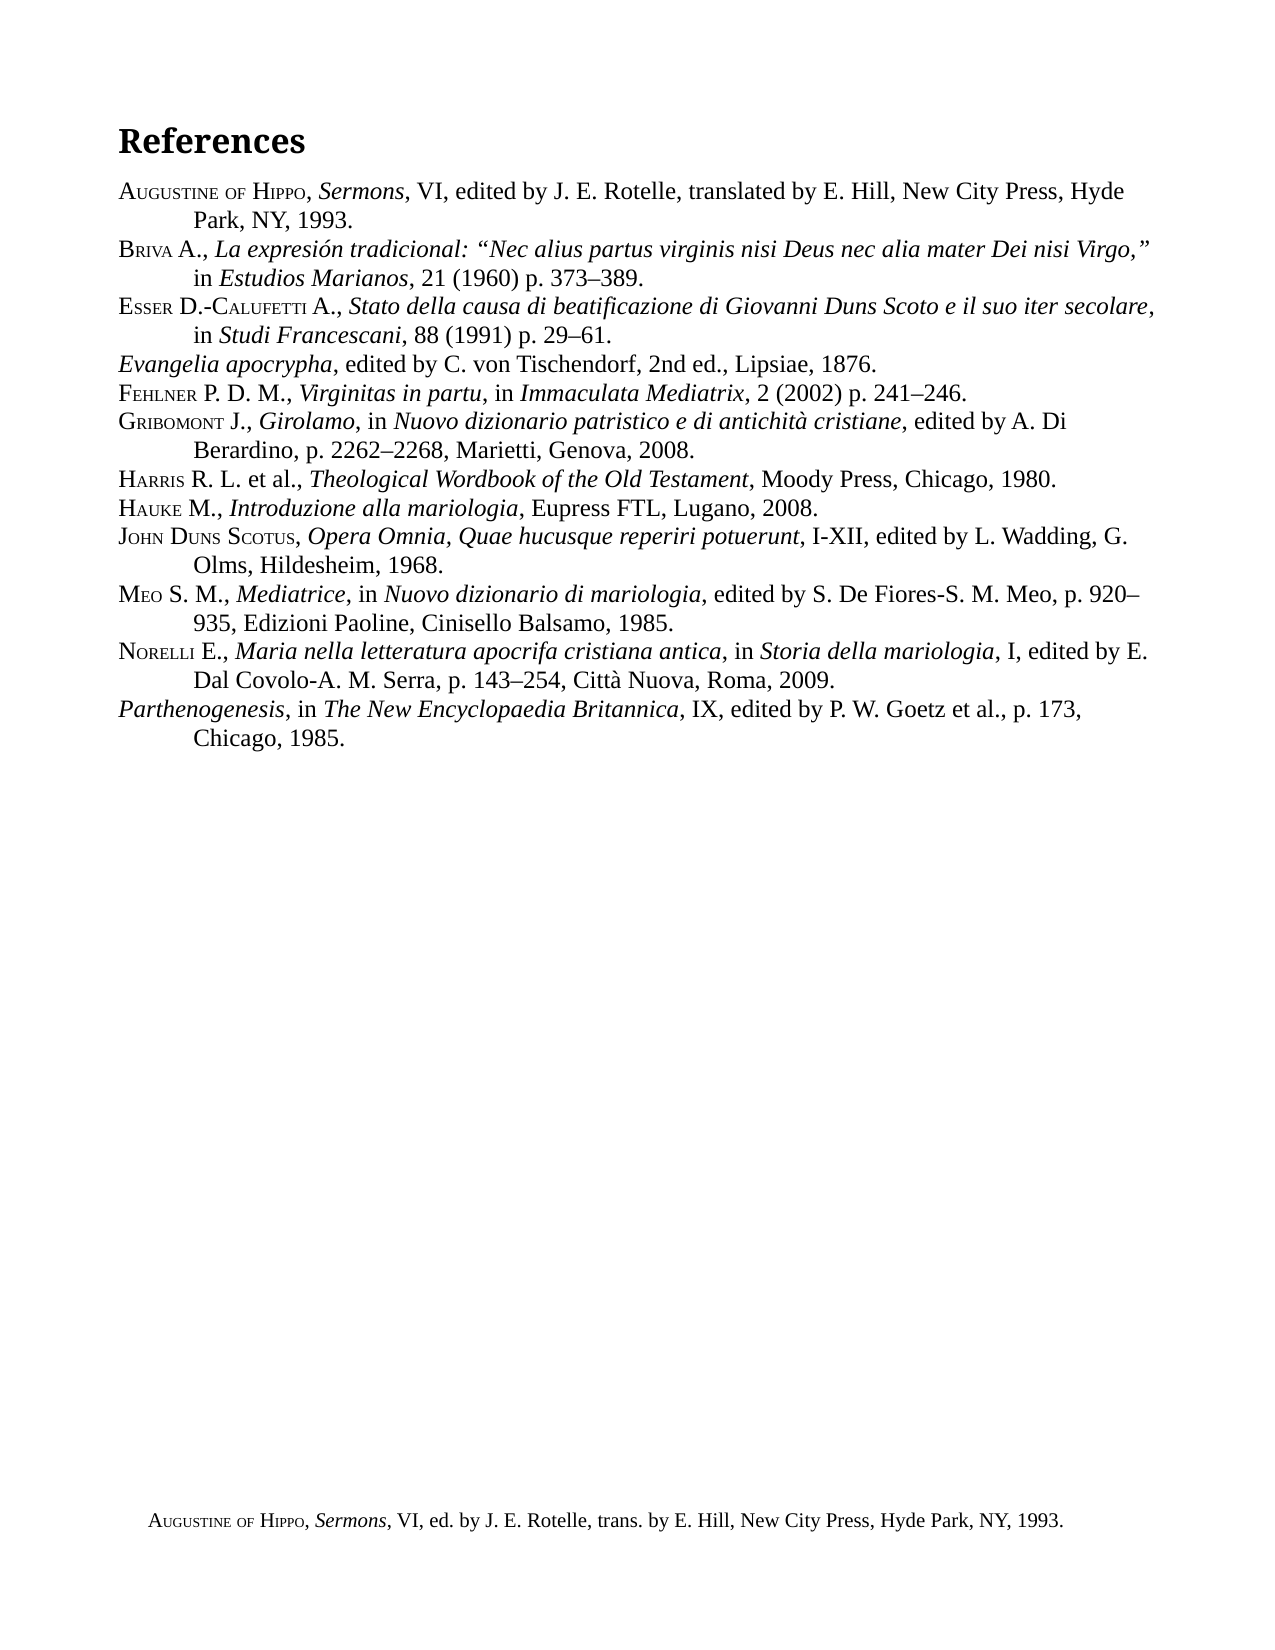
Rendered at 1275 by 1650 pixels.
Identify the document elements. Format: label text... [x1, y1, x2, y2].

text Briva A., La expresión tradicional: “Nec alius partus virginis nisi Deus nec alia mater Dei nisi Virgo,” in Estudios Marianos, 21 (1960) p. 373–389. [118, 234, 1157, 291]
text Evangelia apocrypha, edited by C. von Tischendorf, 2nd ed., Lipsiae, 1876. [118, 349, 1157, 378]
subtitle References [118, 118, 1157, 164]
text Meo S. M., Mediatrice, in Nuovo dizionario di mariologia, edited by S. De Fiores-S. M. Meo, p. 920–935, Edizioni Paoline, Cinisello Balsamo, 1985. [118, 579, 1157, 636]
text Norelli E., Maria nella letteratura apocrifa cristiana antica, in Storia della mariologia, I, edited by E. Dal Covolo-A. M. Serra, p. 143–254, Città Nuova, Roma, 2009. [118, 636, 1157, 694]
text Parthenogenesis, in The New Encyclopaedia Britannica, IX, edited by P. W. Goetz et al., p. 173, Chicago, 1985. [118, 694, 1157, 751]
text Harris R. L. et al., Theological Wordbook of the Old Testament, Moody Press, Chicago, 1980. [118, 464, 1157, 493]
text John Duns Scotus, Opera Omnia, Quae hucusque reperiri potuerunt, I-XII, edited by L. Wadding, G. Olms, Hildesheim, 1968. [118, 521, 1157, 579]
list Augustine of Hippo, Sermons, VI, ed. by J. E. Rotelle, trans. by E. Hill, New City Press, Hyde Park, NY, 1993. [118, 1508, 1157, 1532]
text Hauke M., Introduzione alla mariologia, Eupress FTL, Lugano, 2008. [118, 493, 1157, 521]
text Augustine of Hippo, Sermons, VI, edited by J. E. Rotelle, translated by E. Hill, New City Press, Hyde Park, NY, 1993. [118, 176, 1157, 234]
text Gribomont J., Girolamo, in Nuovo dizionario patristico e di antichità cristiane, edited by A. Di Berardino, p. 2262–2268, Marietti, Genova, 2008. [118, 406, 1157, 464]
text Fehlner P. D. M., Virginitas in partu, in Immaculata Mediatrix, 2 (2002) p. 241–246. [118, 378, 1157, 406]
text Esser D.-Calufetti A., Stato della causa di beatificazione di Giovanni Duns Scoto e il suo iter secolare, in Studi Francescani, 88 (1991) p. 29–61. [118, 291, 1157, 349]
